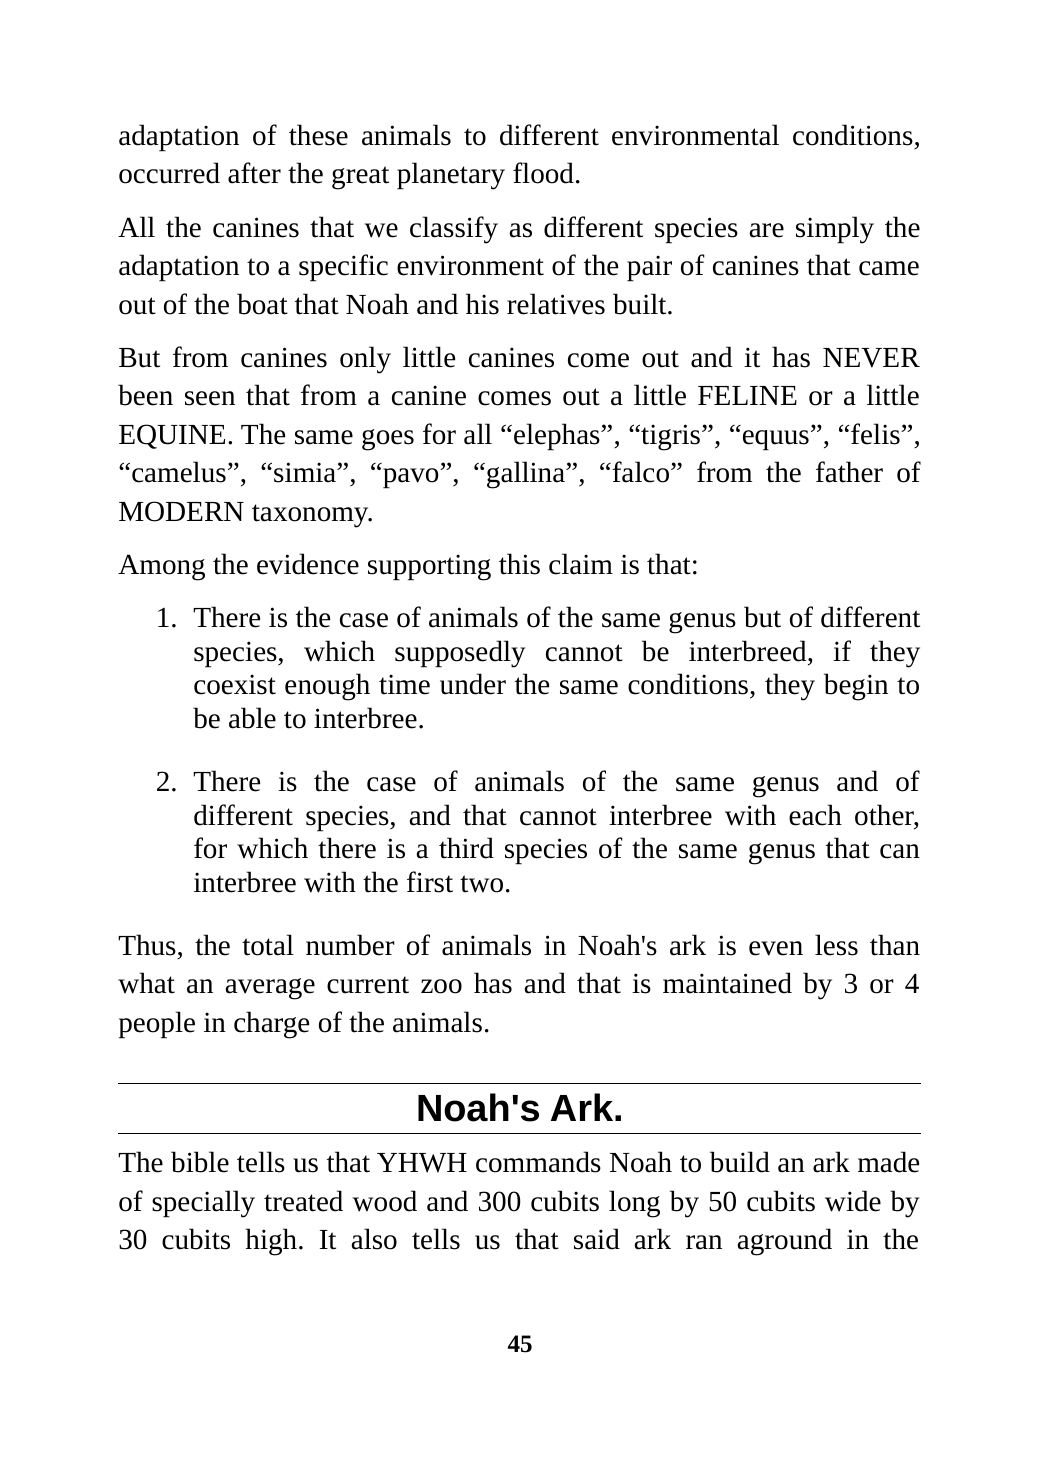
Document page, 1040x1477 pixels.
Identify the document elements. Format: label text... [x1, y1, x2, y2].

text Thus, the total number of animals in Noah's ark is even less than what an average current zoo has and that is maintained by 3 or 4 people in charge of the animals. [118, 928, 921, 1038]
text All the canines that we classify as different species are simply the adaptation to a specific environment of the pair of canines that came out of the boat that Noah and his relatives built. [118, 210, 921, 320]
list There is the case of animals of the same genus and of different species, and that cannot interbree with each other, for which there is a third species of the same genus that can interbree with the first two. [156, 764, 921, 898]
subtitle Noah's Ark. [118, 1084, 921, 1133]
list There is the case of animals of the same genus but of different species, which supposedly cannot be interbreed, if they coexist enough time under the same conditions, they begin to be able to interbree. [156, 600, 921, 734]
text Among the evidence supporting this claim is that: [118, 547, 921, 581]
text But from canines only little canines come out and it has NEVER been seen that from a canine comes out a little FELINE or a little EQUINE. The same goes for all “elephas”, “tigris”, “equus”, “felis”, “camelus”, “simia”, “pavo”, “gallina”, “falco” from the father of MODERN taxonomy. [118, 340, 921, 528]
text adaptation of these animals to different environmental conditions, occurred after the great planetary flood. [118, 118, 921, 190]
text The bible tells us that YHWH commands Noah to build an ark made of specially treated wood and 300 cubits long by 50 cubits wide by 30 cubits high. It also tells us that said ark ran aground in the [118, 1145, 921, 1256]
